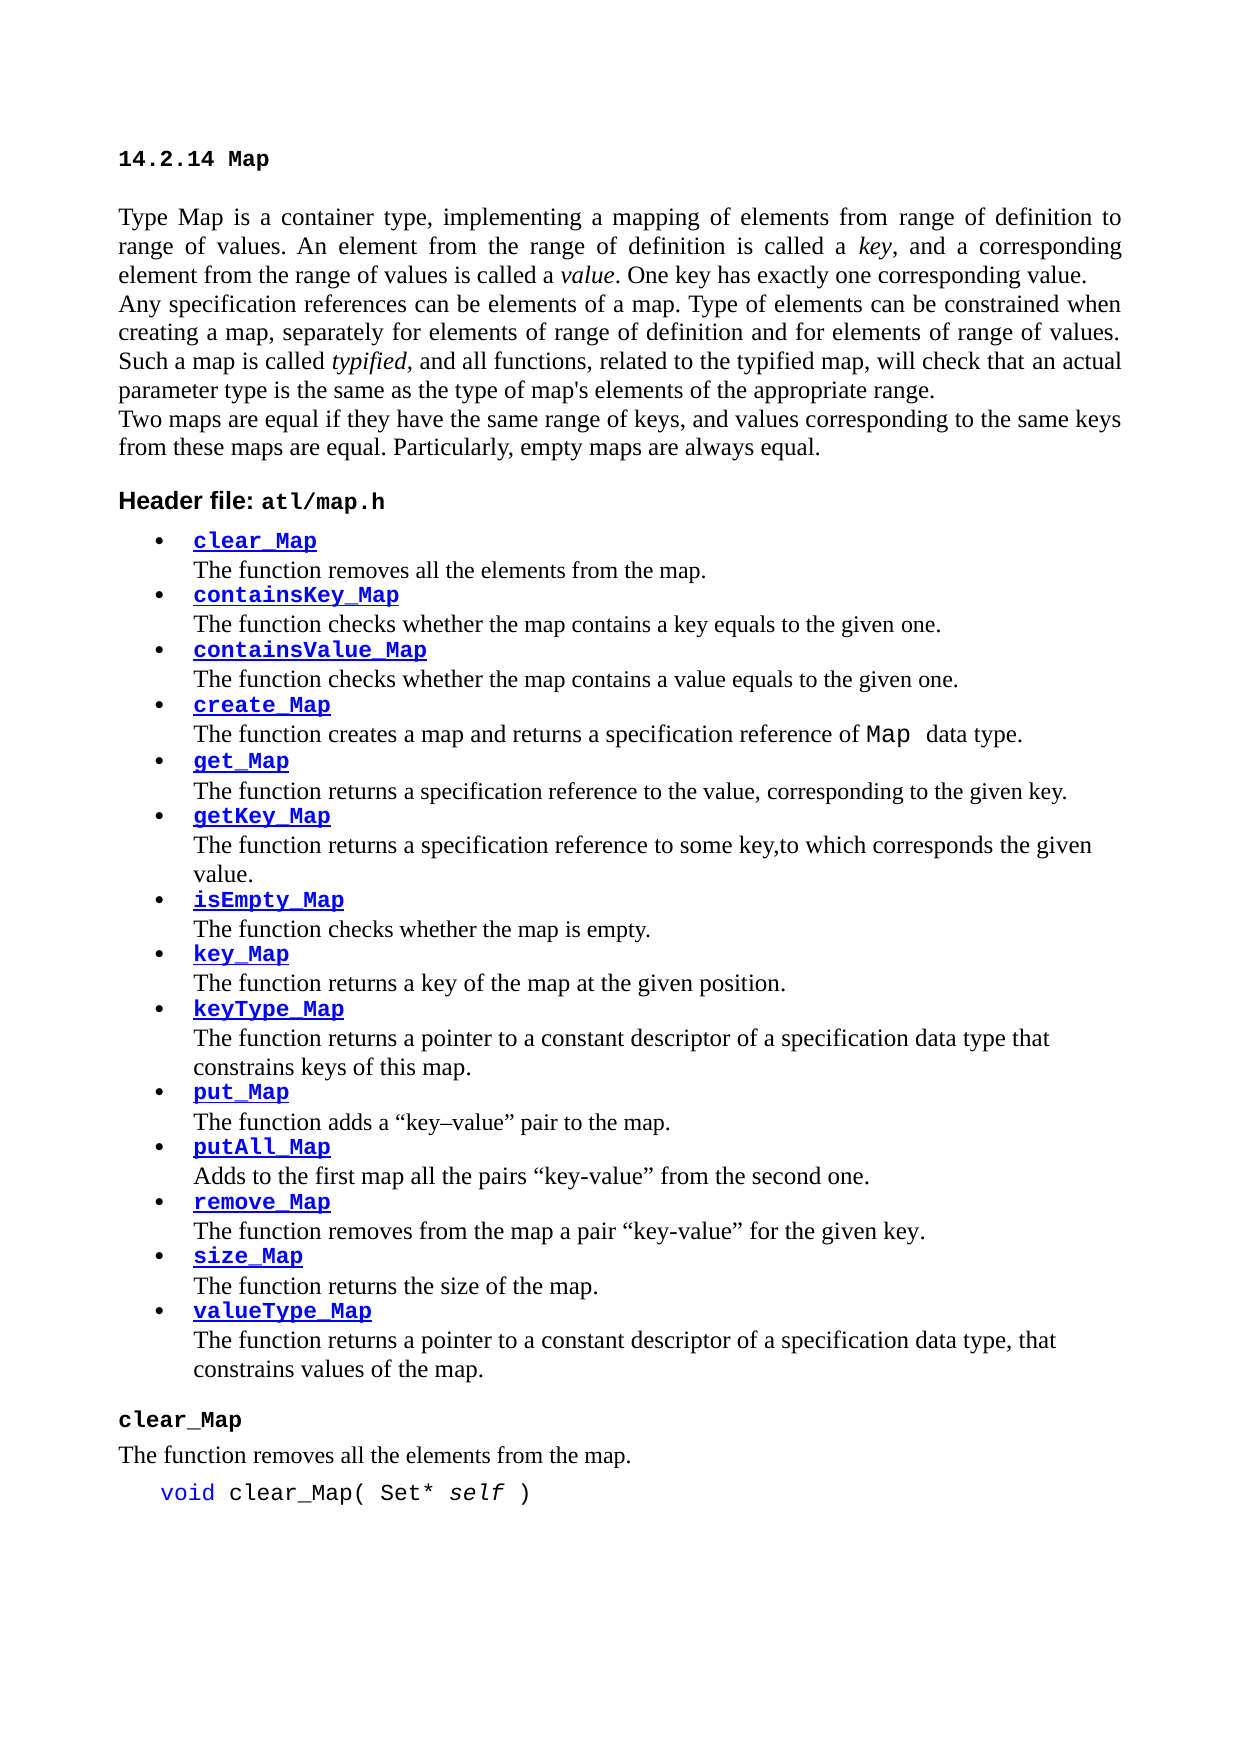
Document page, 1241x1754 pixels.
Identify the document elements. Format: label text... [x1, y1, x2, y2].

list put_Map The function adds a “key–value” pair to the map. [156, 1081, 1122, 1135]
subtitle Header file: atl/map.h [118, 486, 1122, 516]
list get_Map The function returns a specification reference to the value, corresponding to the given key. [156, 750, 1122, 804]
text Type Map is a container type, implementing a mapping of elements from range of definition to range of values. An element from the range of definition is called a key, and a corresponding element from the range of values is called a value. One key has exactly one corresponding value. [118, 202, 1122, 289]
list containsValue_Map The function checks whether the map contains a value equals to the given one. [156, 638, 1122, 693]
text The function removes all the elements from the map. [118, 1440, 1122, 1469]
subtitle clear_Map [118, 1408, 1122, 1434]
list putAll_Map Adds to the first map all the pairs “key-value” from the second one. [156, 1135, 1122, 1190]
text Two maps are equal if they have the same range of keys, and values corresponding to the same keys from these maps are equal. Particularly, empty maps are always equal. [118, 404, 1122, 461]
list key_Map The function returns a key of the map at the given position. [156, 943, 1122, 997]
subtitle 14.2.14 Map [118, 147, 1122, 173]
list isEmpty_Map The function checks whether the map is empty. [156, 888, 1122, 943]
list containsKey_Map The function checks whether the map contains a key equals to the given one. [156, 584, 1122, 638]
text void clear_Map( Set* self ) [160, 1481, 1122, 1507]
list valueType_Map The function returns a pointer to a constant descriptor of a specification data type, that constrains values of the map. [156, 1299, 1122, 1383]
list create_Map The function creates a map and returns a specification reference of Map data type. [156, 693, 1122, 750]
list remove_Map The function removes from the map a pair “key-value” for the given key. [156, 1190, 1122, 1245]
list getKey_Map The function returns a specification reference to some key,to which corresponds the given value. [156, 804, 1122, 888]
list keyType_Map The function returns a pointer to a constant descriptor of a specification data type that constrains keys of this map. [156, 997, 1122, 1081]
text Any specification references can be elements of a map. Type of elements can be constrained when creating a map, separately for elements of range of definition and for elements of range of values. Such a map is called typified, and all functions, related to the typified map, will check that an actual parameter type is the same as the type of map's elements of the appropriate range. [118, 289, 1122, 404]
list size_Map The function returns the size of the map. [156, 1245, 1122, 1299]
list clear_Map The function removes all the elements from the map. [156, 529, 1122, 584]
